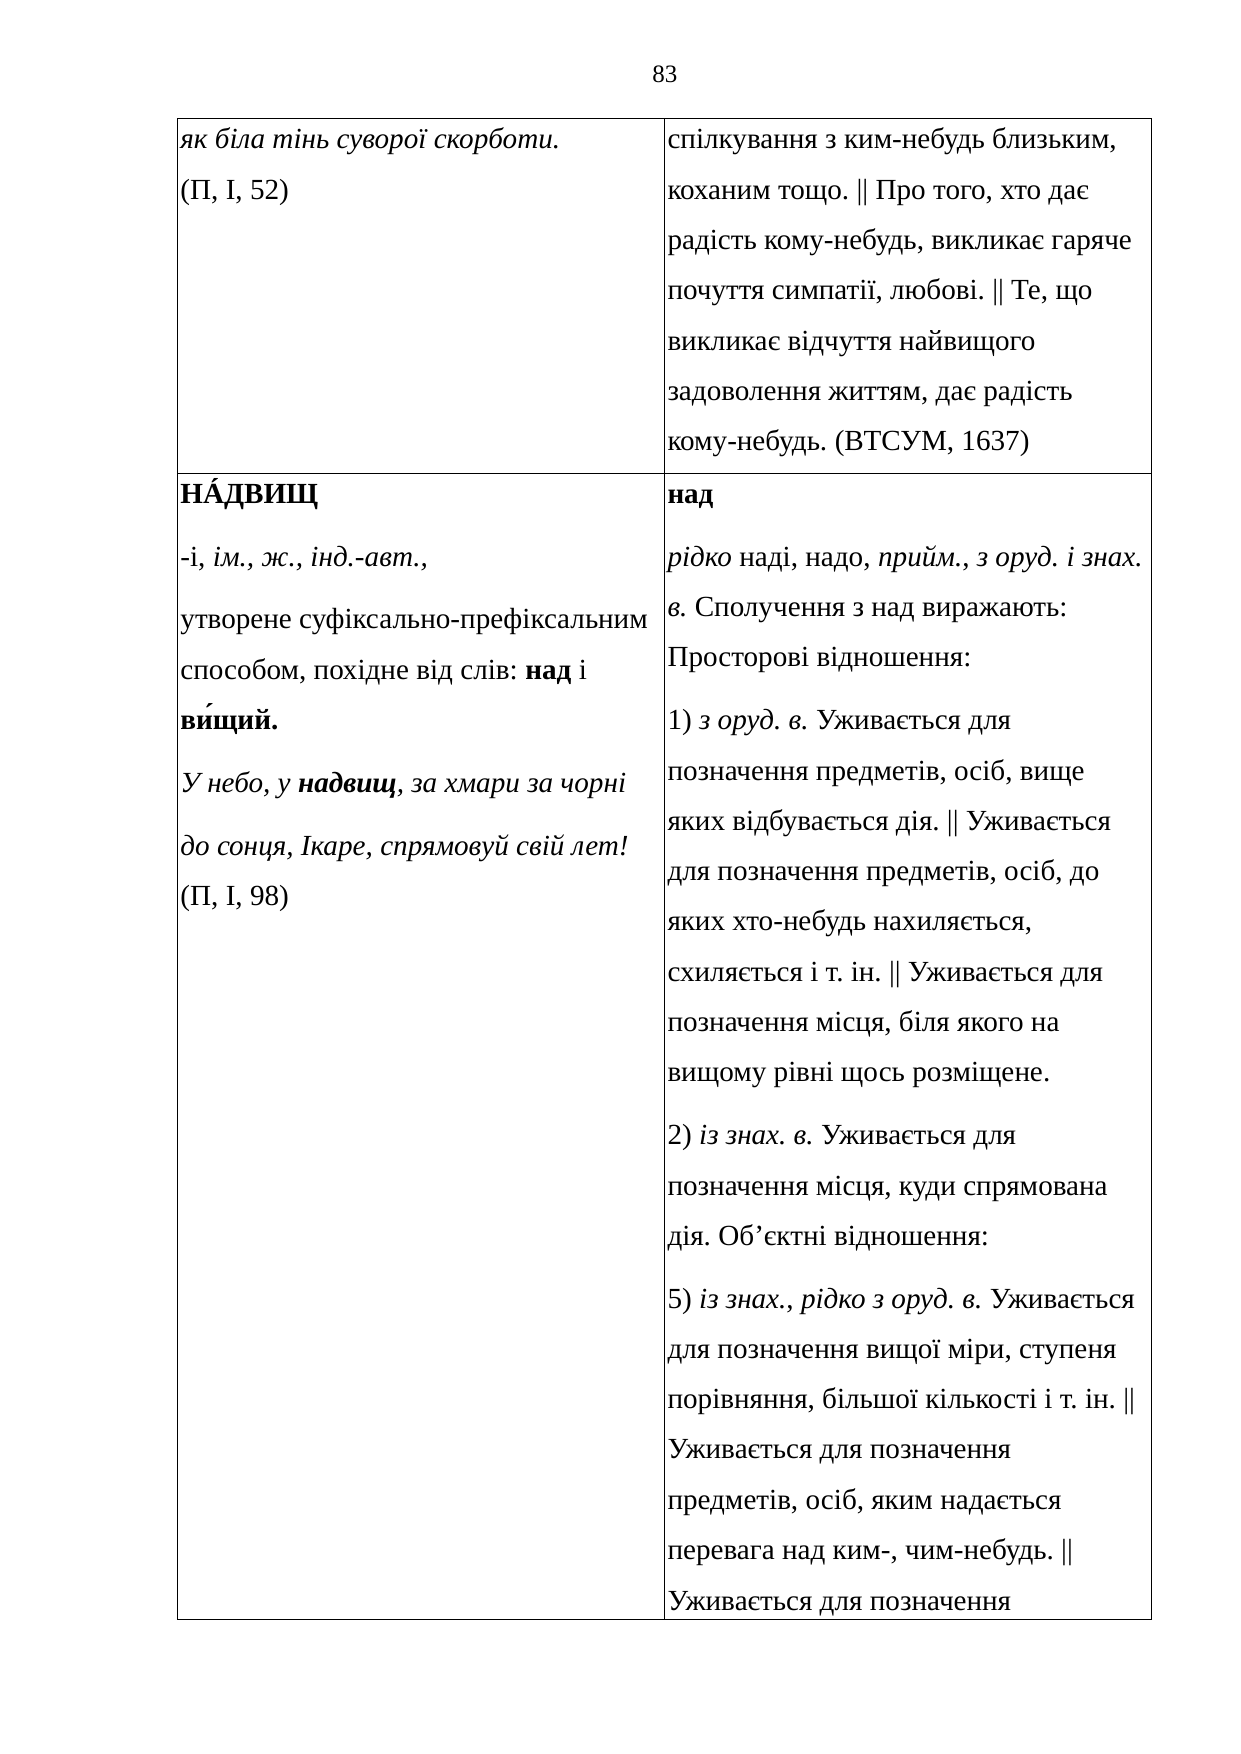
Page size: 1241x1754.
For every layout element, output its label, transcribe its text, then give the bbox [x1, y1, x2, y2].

table_cell спілкування з ким-небудь близьким, коханим тощо. || Про того, хто дає радість кому-небудь, викликає гаряче почуття симпатії, любові. || Те, що викликає відчуття найвищого задоволення життям, дає радість кому-небудь. (ВТСУМ, 1637) [665, 119, 1151, 472]
table_cell НÁДВИЩ -і, ім., ж., інд.-авт., утворене суфіксально-префіксальним способом, похідне від слів: над і ви́щий. У небо, у надвищ, за хмари за чорні до сонця, Ікаре, спрямовуй свій лет! (П, І, 98) [178, 474, 664, 1619]
table_cell над рідко наді, надо, прийм., з оруд. і знах. в. Сполучення з над виражають: Просторові відношення: 1) з оруд. в. Уживається для позначення предметів, осіб, вище яких відбувається дія. || Уживається для позначення предметів, осіб, до яких хто-небудь нахиляється, схиляється і т. ін. || Уживається для позначення місця, біля якого на вищому рівні щось розміщене. 2) із знах. в. Уживається для позначення місця, куди спрямована дія. Об’єктні відношення: 5) із знах., рідко з оруд. в. Уживається для позначення вищої міри, ступеня порівняння, більшої кількості і т. ін. || Уживається для позначення предметів, осіб, яким надається перевага над ким-, чим-небудь. || Уживається для позначення [665, 474, 1151, 1619]
table_cell як біла тінь суворої скорботи. (П, І, 52) [178, 119, 664, 472]
